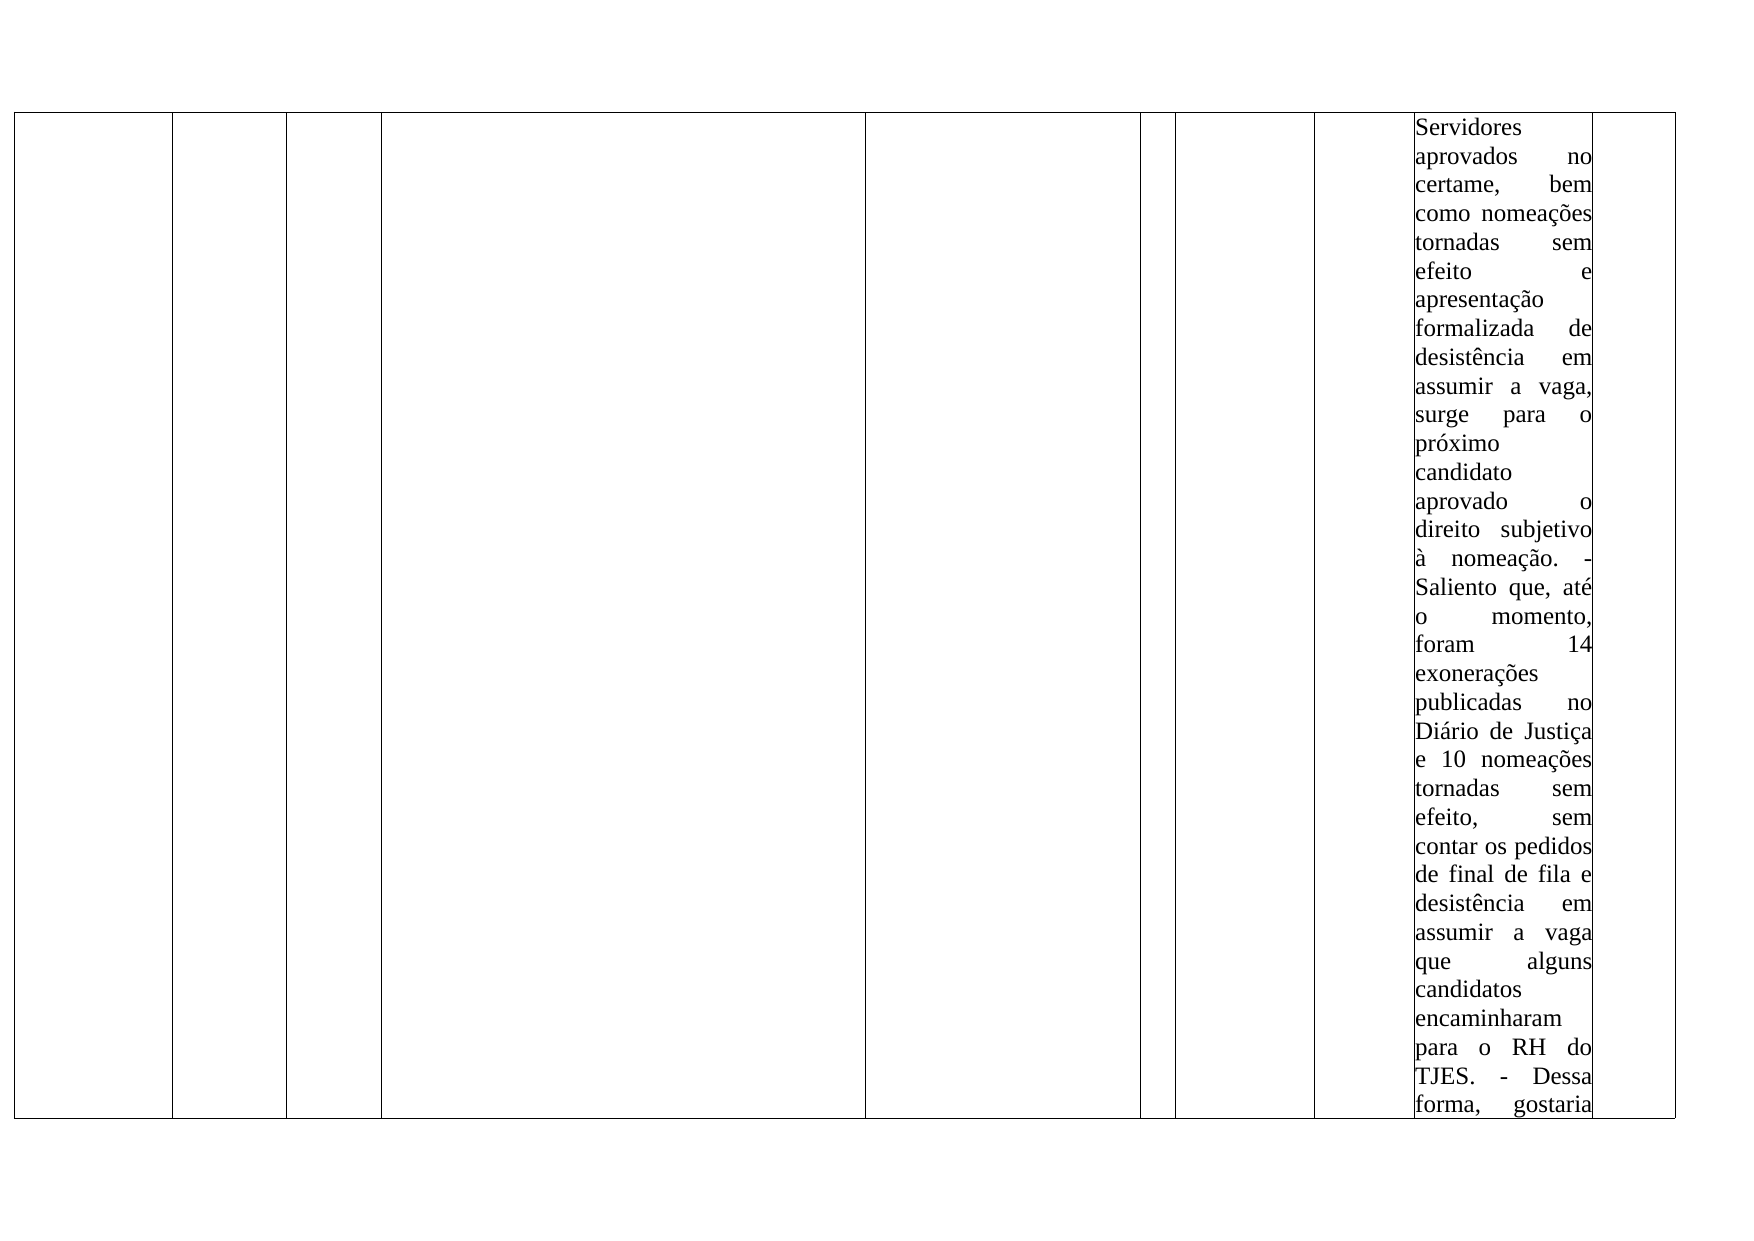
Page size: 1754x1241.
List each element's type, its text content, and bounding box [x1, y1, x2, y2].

table_cell Servidores aprovados no certame, bem como nomeações tornadas sem efeito e apresentação formalizada de desistência em assumir a vaga, surge para o próximo candidato aprovado o direito subjetivo à nomeação. - Saliento que, até o momento, foram 14 exonerações publicadas no Diário de Justiça e 10 nomeações tornadas sem efeito, sem contar os pedidos de final de fila e desistência em assumir a vaga que alguns candidatos encaminharam para o RH do TJES. - Dessa forma, gostaria [1415, 113, 1592, 1118]
table_cell [1676, 112, 1745, 1118]
table_cell [1315, 113, 1414, 1118]
table_cell [1176, 113, 1314, 1118]
table_cell [382, 113, 865, 1118]
table_cell [15, 113, 172, 1118]
table_cell [866, 113, 1140, 1118]
table_cell [1141, 113, 1175, 1118]
table_cell [287, 113, 381, 1118]
table_cell [1593, 113, 1675, 1118]
table_cell [173, 113, 286, 1118]
